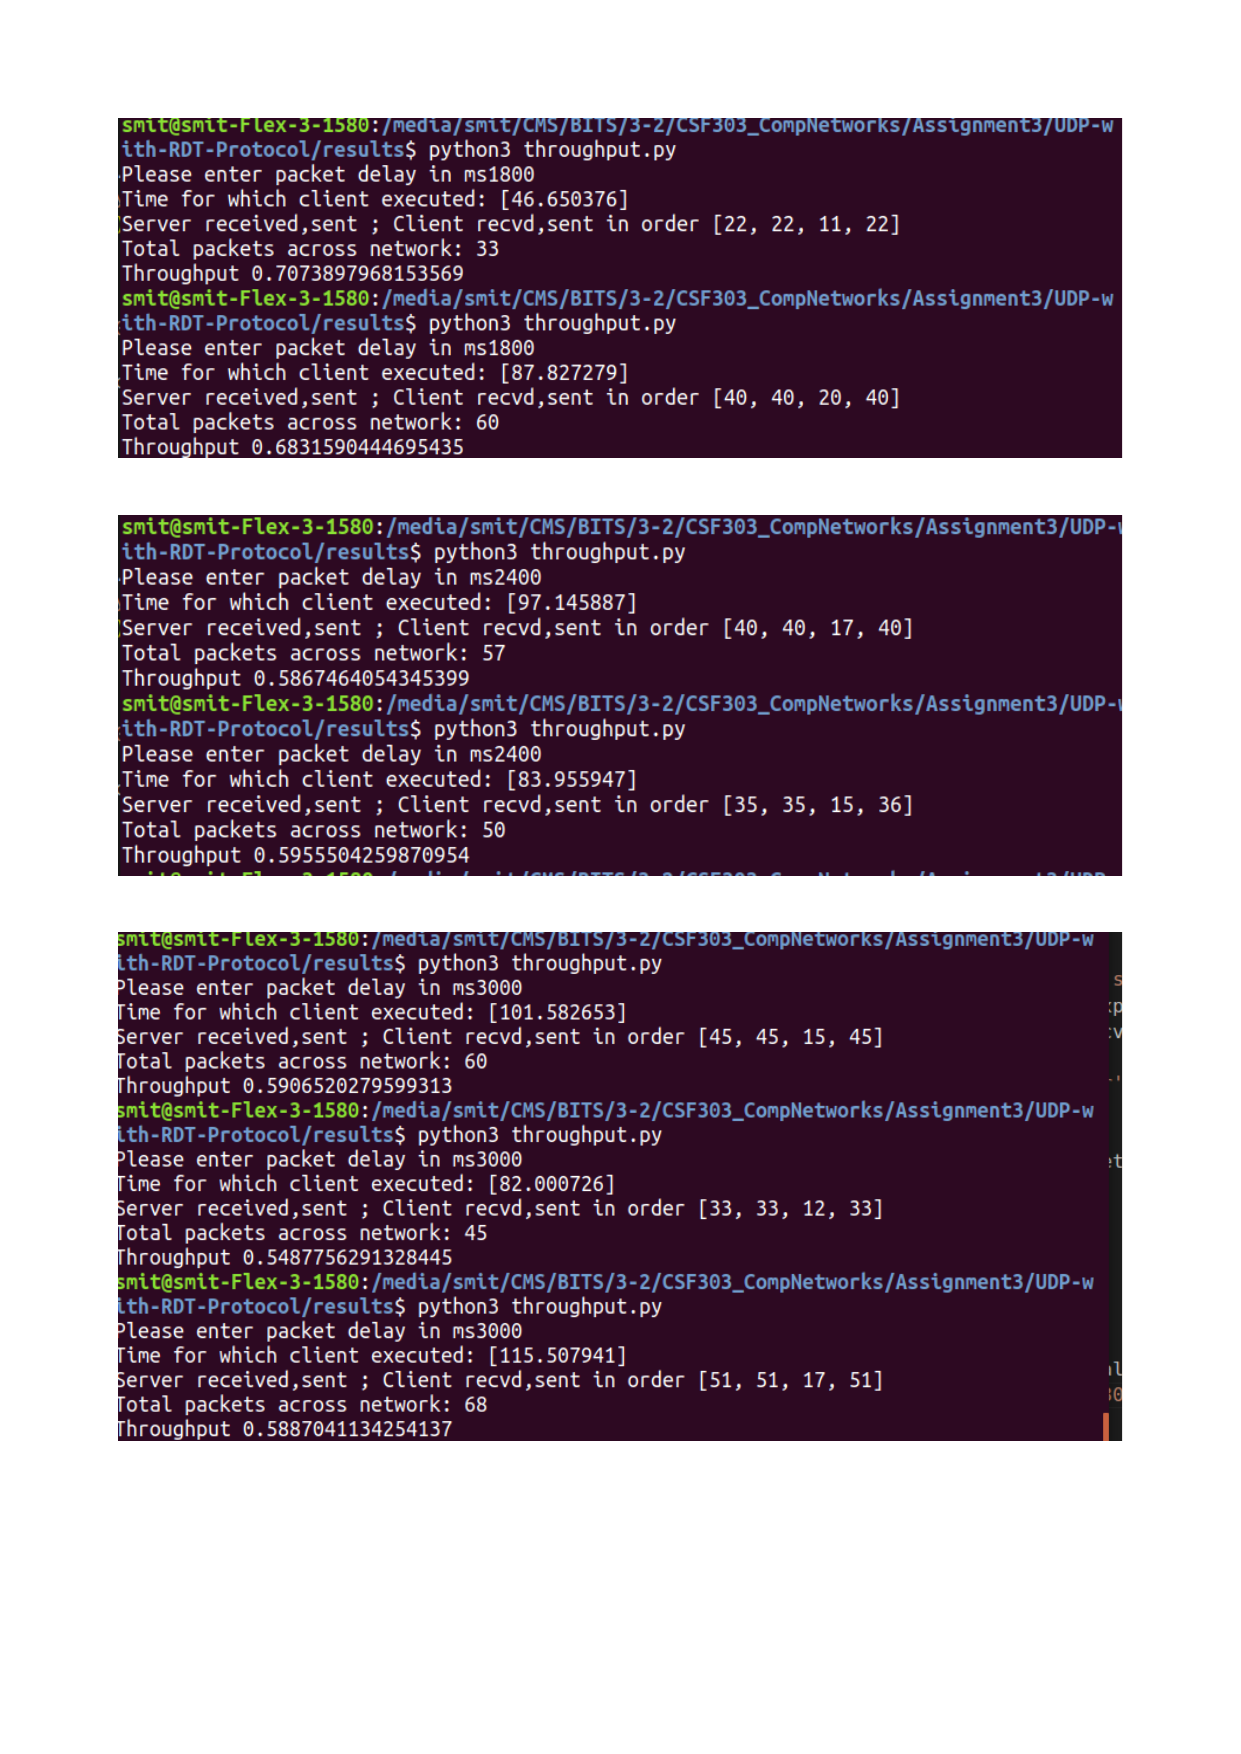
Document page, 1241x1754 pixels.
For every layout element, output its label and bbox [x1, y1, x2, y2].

picture [118, 932, 1123, 1441]
picture [118, 515, 1123, 876]
picture [118, 118, 1123, 458]
